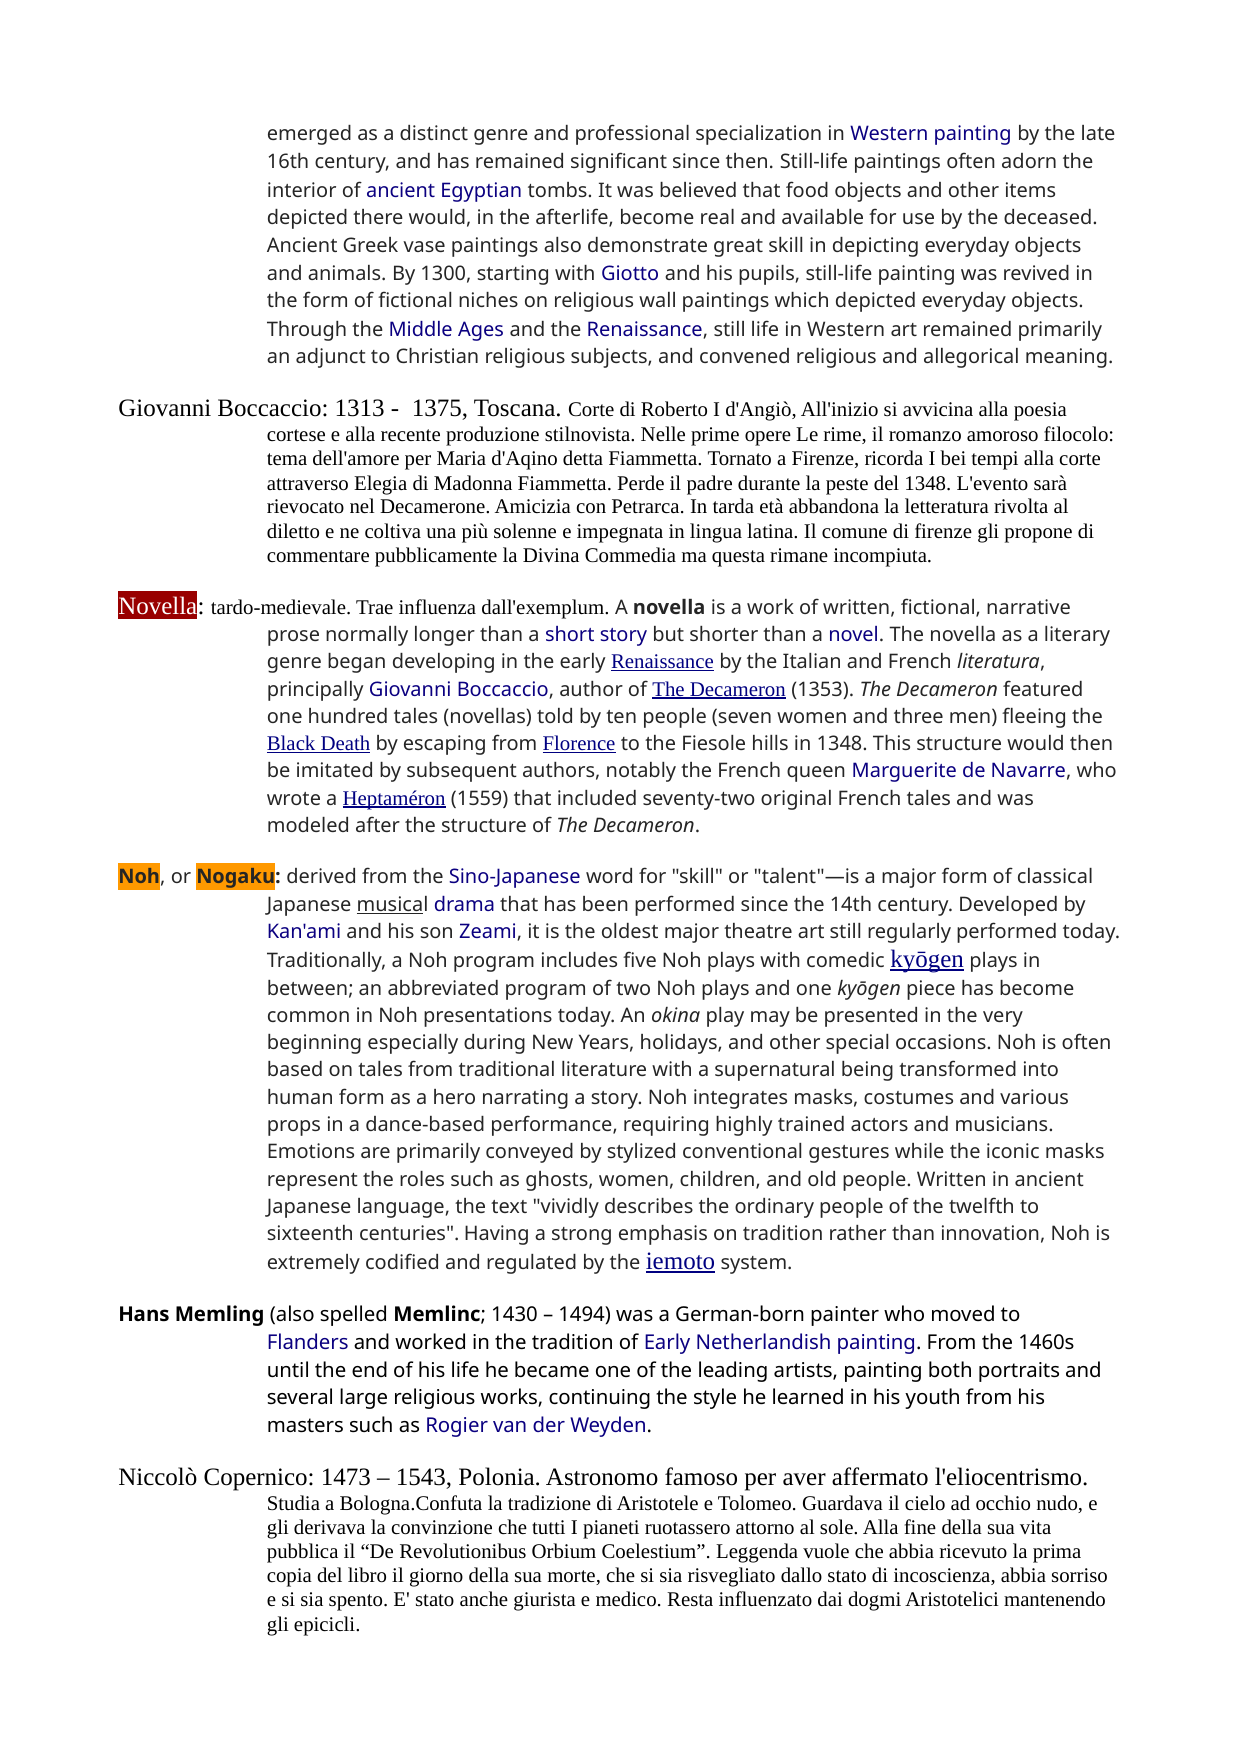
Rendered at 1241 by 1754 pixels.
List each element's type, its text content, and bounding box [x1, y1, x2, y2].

text Hans Memling (also spelled Memlinc; 1430 – 1494) was a German-born painter who moved to Flanders and worked in the tradition of Early Netherlandish painting. From the 1460s until the end of his life he became one of the leading artists, painting both portraits and several large religious works, continuing the style he learned in his youth from his masters such as Rogier van der Weyden. [118, 1300, 1122, 1438]
text Novella: tardo-medievale. Trae influenza dall'exemplum. A novella is a work of written, fictional, narrative prose normally longer than a short story but shorter than a novel. The novella as a literary genre began developing in the early Renaissance by the Italian and French literatura, principally Giovanni Boccaccio, author of The Decameron (1353). The Decameron featured one hundred tales (novellas) told by ten people (seven women and three men) fleeing the Black Death by escaping from Florence to the Fiesole hills in 1348. This structure would then be imitated by subsequent authors, notably the French queen Marguerite de Navarre, who wrote a Heptaméron (1559) that included seventy-two original French tales and was modeled after the structure of The Decameron. [118, 591, 1122, 838]
text Noh, or Nogaku: derived from the Sino-Japanese word for "skill" or "talent"—is a major form of classical Japanese musical drama that has been performed since the 14th century. Developed by Kan'ami and his son Zeami, it is the oldest major theatre art still regularly performed today. Traditionally, a Noh program includes five Noh plays with comedic kyōgen plays in between; an abbreviated program of two Noh plays and one kyōgen piece has become common in Noh presentations today. An okina play may be presented in the very beginning especially during New Years, holidays, and other special occasions. Noh is often based on tales from traditional literature with a supernatural being transformed into human form as a hero narrating a story. Noh integrates masks, costumes and various props in a dance-based performance, requiring highly trained actors and musicians. Emotions are primarily conveyed by stylized conventional gestures while the iconic masks represent the roles such as ghosts, women, children, and old people. Written in ancient Japanese language, the text "vividly describes the ordinary people of the twelfth to sixteenth centuries". Having a strong emphasis on tradition rather than innovation, Noh is extremely codified and regulated by the iemoto system. [118, 862, 1122, 1276]
text emerged as a distinct genre and professional specialization in Western painting by the late 16th century, and has remained significant since then. Still-life paintings often adorn the interior of ancient Egyptian tombs. It was believed that food objects and other items depicted there would, in the afterlife, become real and available for use by the deceased. Ancient Greek vase paintings also demonstrate great skill in depicting everyday objects and animals. By 1300, starting with Giotto and his pupils, still-life painting was revived in the form of fictional niches on religious wall paintings which depicted everyday objects. Through the Middle Ages and the Renaissance, still life in Western art remained primarily an adjunct to Christian religious subjects, and convened religious and allegorical meaning. [118, 118, 1122, 369]
text Giovanni Boccaccio: 1313 - 1375, Toscana. Corte di Roberto I d'Angiò, All'inizio si avvicina alla poesia cortese e alla recente produzione stilnovista. Nelle prime opere Le rime, il romanzo amoroso filocolo: tema dell'amore per Maria d'Aqino detta Fiammetta. Tornato a Firenze, ricorda I bei tempi alla corte attraverso Elegia di Madonna Fiammetta. Perde il padre durante la peste del 1348. L'evento sarà rievocato nel Decamerone. Amicizia con Petrarca. In tarda età abbandona la letteratura rivolta al diletto e ne coltiva una più solenne e impegnata in lingua latina. Il comune di firenze gli propone di commentare pubblicamente la Divina Commedia ma questa rimane incompiuta. [118, 393, 1122, 567]
text Niccolò Copernico: 1473 – 1543, Polonia. Astronomo famoso per aver affermato l'eliocentrismo. Studia a Bologna.Confuta la tradizione di Aristotele e Tolomeo. Guardava il cielo ad occhio nudo, e gli derivava la convinzione che tutti I pianeti ruotassero attorno al sole. Alla fine della sua vita pubblica il “De Revolutionibus Orbium Coelestium”. Leggenda vuole che abbia ricevuto la prima copia del libro il giorno della sua morte, che si sia risvegliato dallo stato di incoscienza, abbia sorriso e si sia spento. E' stato anche giurista e medico. Resta influenzato dai dogmi Aristotelici mantenendo gli epicicli. [118, 1462, 1122, 1636]
